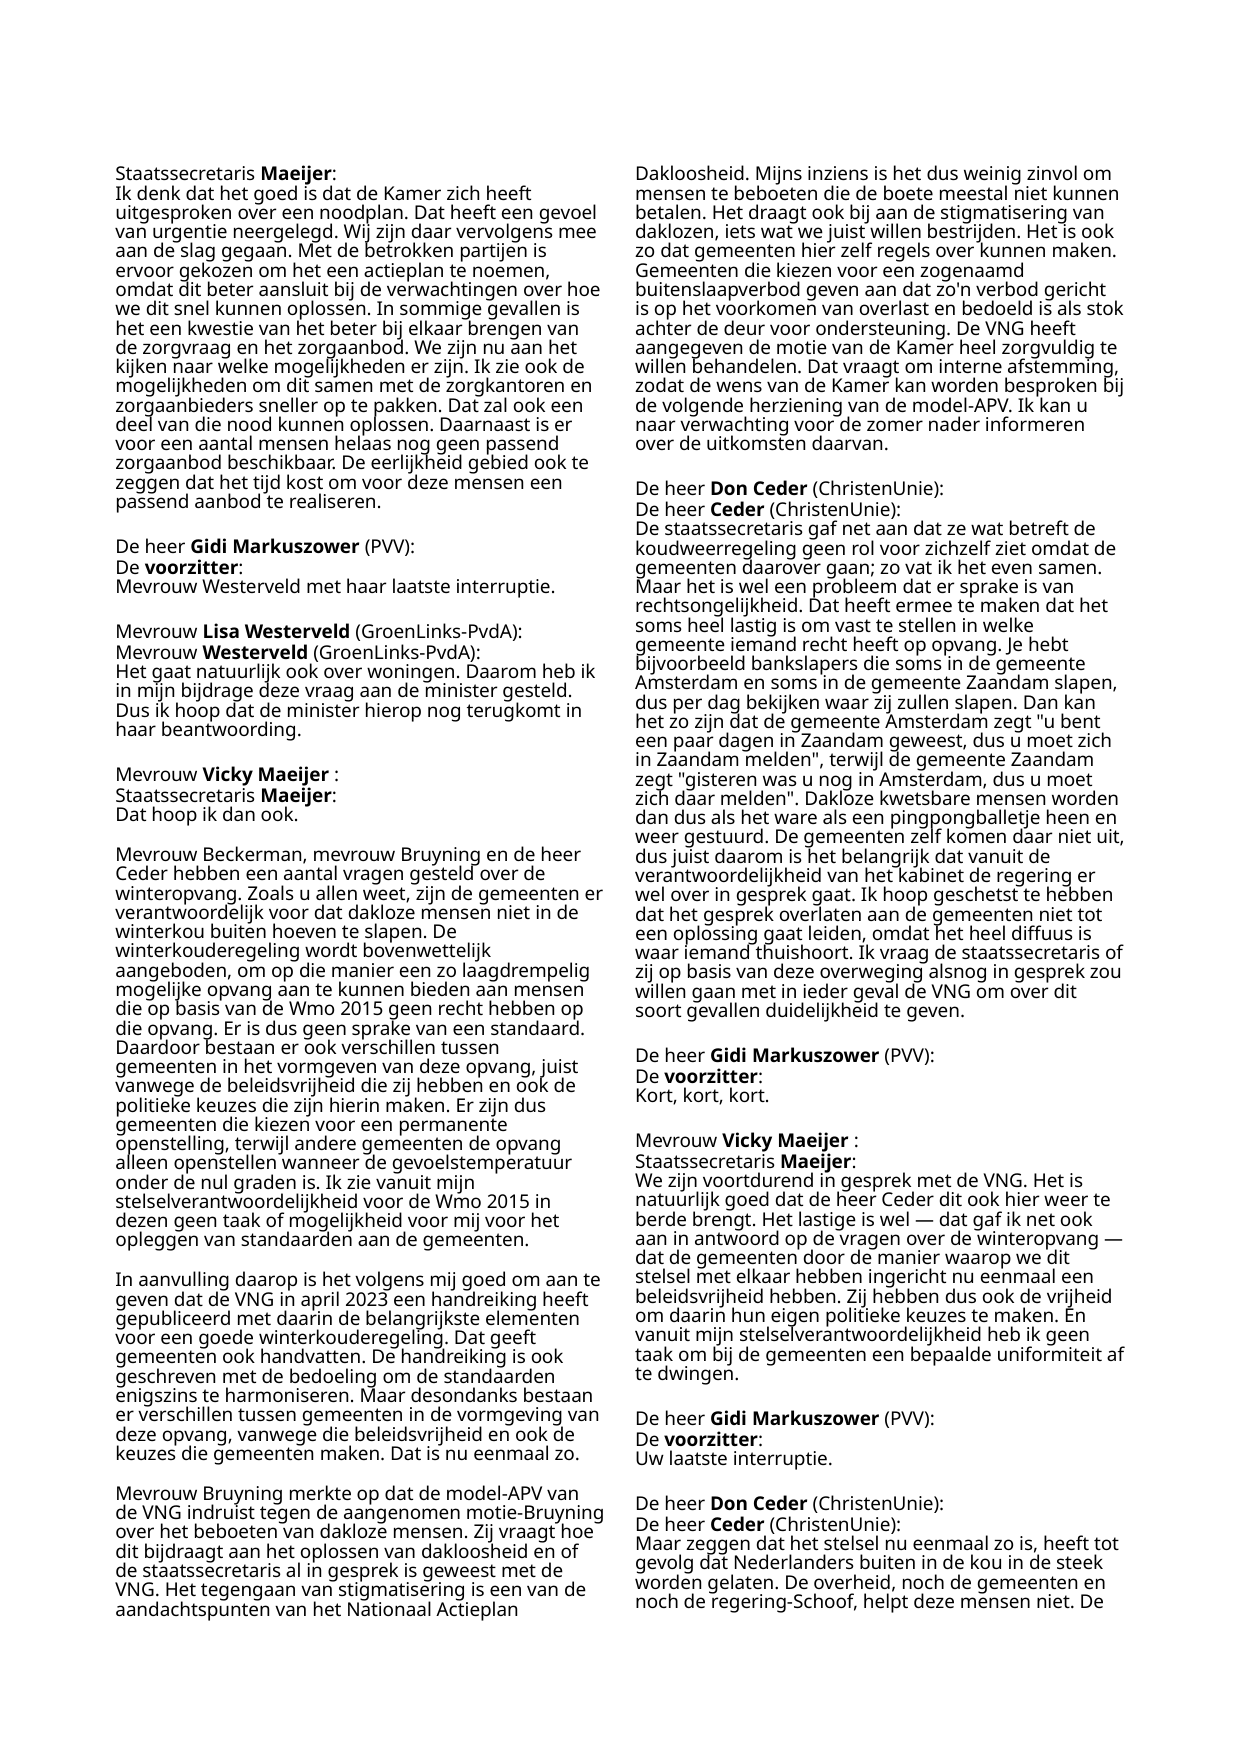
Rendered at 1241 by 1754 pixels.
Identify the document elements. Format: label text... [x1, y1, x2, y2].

text Mevrouw Beckerman, mevrouw Bruyning en de heer Ceder hebben een aantal vragen gesteld over de winteropvang. Zoals u allen weet, zijn de gemeenten er verantwoordelijk voor dat dakloze mensen niet in de winterkou buiten hoeven te slapen. De winterkouderegeling wordt bovenwettelijk aangeboden, om op die manier een zo laagdrempelig mogelijke opvang aan te kunnen bieden aan mensen die op basis van de Wmo 2015 geen recht hebben op die opvang. Er is dus geen sprake van een standaard. Daardoor bestaan er ook verschillen tussen gemeenten in het vormgeven van deze opvang, juist vanwege de beleidsvrijheid die zij hebben en ook de politieke keuzes die zijn hierin maken. Er zijn dus gemeenten die kiezen voor een permanente openstelling, terwijl andere gemeenten de opvang alleen openstellen wanneer de gevoelstemperatuur onder de nul graden is. Ik zie vanuit mijn stelselverantwoordelijkheid voor de Wmo 2015 in dezen geen taak of mogelijkheid voor mij voor het opleggen van standaarden aan de gemeenten. [115, 846, 605, 1251]
text Mevrouw Vicky Maeijer : [115, 761, 605, 787]
text Mevrouw Westerveld met haar laatste interruptie. [115, 578, 605, 597]
text Uw laatste interruptie. [635, 1450, 1125, 1469]
text Mevrouw Lisa Westerveld (GroenLinks-PvdA): [115, 618, 605, 644]
text Het gaat natuurlijk ook over woningen. Daarom heb ik in mijn bijdrage deze vraag aan de minister gesteld. Dus ik hoop dat de minister hierop nog terugkomt in haar beantwoording. [115, 663, 605, 740]
text De heer Gidi Markuszower (PVV): [635, 1405, 1125, 1431]
text De heer Gidi Markuszower (PVV): [115, 533, 605, 559]
text De heer Ceder (ChristenUnie): [635, 501, 1125, 520]
text Staatssecretaris Maeijer: [635, 1153, 1125, 1172]
text De voorzitter: [635, 1431, 1125, 1450]
text Maar zeggen dat het stelsel nu eenmaal zo is, heeft tot gevolg dat Nederlanders buiten in de kou in de steek worden gelaten. De overheid, noch de gemeenten en noch de regering-Schoof, helpt deze mensen niet. De [635, 1535, 1125, 1612]
text Mevrouw Vicky Maeijer : [635, 1127, 1125, 1153]
text De heer Ceder (ChristenUnie): [635, 1516, 1125, 1535]
text Mevrouw Westerveld (GroenLinks-PvdA): [115, 644, 605, 663]
text Mevrouw Bruyning merkte op dat de model-APV van de VNG indruist tegen de aangenomen motie-Bruyning over het beboeten van dakloze mensen. Zij vraagt hoe dit bijdraagt aan het oplossen van dakloosheid en of de staatssecretaris al in gesprek is geweest met de VNG. Het tegengaan van stigmatisering is een van de aandachtspunten van het Nationaal Actieplan [115, 1485, 605, 1620]
text De staatssecretaris gaf net aan dat ze wat betreft de koudweerregeling geen rol voor zichzelf ziet omdat de gemeenten daarover gaan; zo vat ik het even samen. Maar het is wel een probleem dat er sprake is van rechtsongelijkheid. Dat heeft ermee te maken dat het soms heel lastig is om vast te stellen in welke gemeente iemand recht heeft op opvang. Je hebt bijvoorbeeld bankslapers die soms in de gemeente Amsterdam en soms in de gemeente Zaandam slapen, dus per dag bekijken waar zij zullen slapen. Dan kan het zo zijn dat de gemeente Amsterdam zegt "u bent een paar dagen in Zaandam geweest, dus u moet zich in Zaandam melden", terwijl de gemeente Zaandam zegt "gisteren was u nog in Amsterdam, dus u moet zich daar melden". Dakloze kwetsbare mensen worden dan dus als het ware als een pingpongballetje heen en weer gestuurd. De gemeenten zelf komen daar niet uit, dus juist daarom is het belangrijk dat vanuit de verantwoordelijkheid van het kabinet de regering er wel over in gesprek gaat. Ik hoop geschetst te hebben dat het gesprek overlaten aan de gemeenten niet tot een oplossing gaat leiden, omdat het heel diffuus is waar iemand thuishoort. Ik vraag de staatssecretaris of zij op basis van deze overweging alsnog in gesprek zou willen gaan met in ieder geval de VNG om over dit soort gevallen duidelijkheid te geven. [635, 520, 1125, 1021]
text Dat hoop ik dan ook. [115, 806, 605, 825]
text De voorzitter: [635, 1068, 1125, 1087]
text Dakloosheid. Mijns inziens is het dus weinig zinvol om mensen te beboeten die de boete meestal niet kunnen betalen. Het draagt ook bij aan de stigmatisering van daklozen, iets wat we juist willen bestrijden. Het is ook zo dat gemeenten hier zelf regels over kunnen maken. Gemeenten die kiezen voor een zogenaamd buitenslaapverbod geven aan dat zo'n verbod gericht is op het voorkomen van overlast en bedoeld is als stok achter de deur voor ondersteuning. De VNG heeft aangegeven de motie van de Kamer heel zorgvuldig te willen behandelen. Dat vraagt om interne afstemming, zodat de wens van de Kamer kan worden besproken bij de volgende herziening van de model-APV. Ik kan u naar verwachting voor de zomer nader informeren over de uitkomsten daarvan. [635, 165, 1125, 454]
text Staatssecretaris Maeijer: [115, 165, 605, 184]
text Staatssecretaris Maeijer: [115, 787, 605, 806]
text De heer Don Ceder (ChristenUnie): [635, 1490, 1125, 1516]
text In aanvulling daarop is het volgens mij goed om aan te geven dat de VNG in april 2023 een handreiking heeft gepubliceerd met daarin de belangrijkste elementen voor een goede winterkouderegeling. Dat geeft gemeenten ook handvatten. De handreiking is ook geschreven met de bedoeling om de standaarden enigszins te harmoniseren. Maar desondanks bestaan er verschillen tussen gemeenten in de vormgeving van deze opvang, vanwege die beleidsvrijheid en ook de keuzes die gemeenten maken. Dat is nu eenmaal zo. [115, 1271, 605, 1464]
text De heer Don Ceder (ChristenUnie): [635, 475, 1125, 501]
text De voorzitter: [115, 559, 605, 578]
text Ik denk dat het goed is dat de Kamer zich heeft uitgesproken over een noodplan. Dat heeft een gevoel van urgentie neergelegd. Wij zijn daar vervolgens mee aan de slag gegaan. Met de betrokken partijen is ervoor gekozen om het een actieplan te noemen, omdat dit beter aansluit bij de verwachtingen over hoe we dit snel kunnen oplossen. In sommige gevallen is het een kwestie van het beter bij elkaar brengen van de zorgvraag en het zorgaanbod. We zijn nu aan het kijken naar welke mogelijkheden er zijn. Ik zie ook de mogelijkheden om dit samen met de zorgkantoren en zorgaanbieders sneller op te pakken. Dat zal ook een deel van die nood kunnen oplossen. Daarnaast is er voor een aantal mensen helaas nog geen passend zorgaanbod beschikbaar. De eerlijkheid gebied ook te zeggen dat het tijd kost om voor deze mensen een passend aanbod te realiseren. [115, 184, 605, 512]
text We zijn voortdurend in gesprek met de VNG. Het is natuurlijk goed dat de heer Ceder dit ook hier weer te berde brengt. Het lastige is wel — dat gaf ik net ook aan in antwoord op de vragen over de winteropvang — dat de gemeenten door de manier waarop we dit stelsel met elkaar hebben ingericht nu eenmaal een beleidsvrijheid hebben. Zij hebben dus ook de vrijheid om daarin hun eigen politieke keuzes te maken. En vanuit mijn stelselverantwoordelijkheid heb ik geen taak om bij de gemeenten een bepaalde uniformiteit af te dwingen. [635, 1172, 1125, 1384]
text Kort, kort, kort. [635, 1087, 1125, 1106]
text De heer Gidi Markuszower (PVV): [635, 1042, 1125, 1068]
